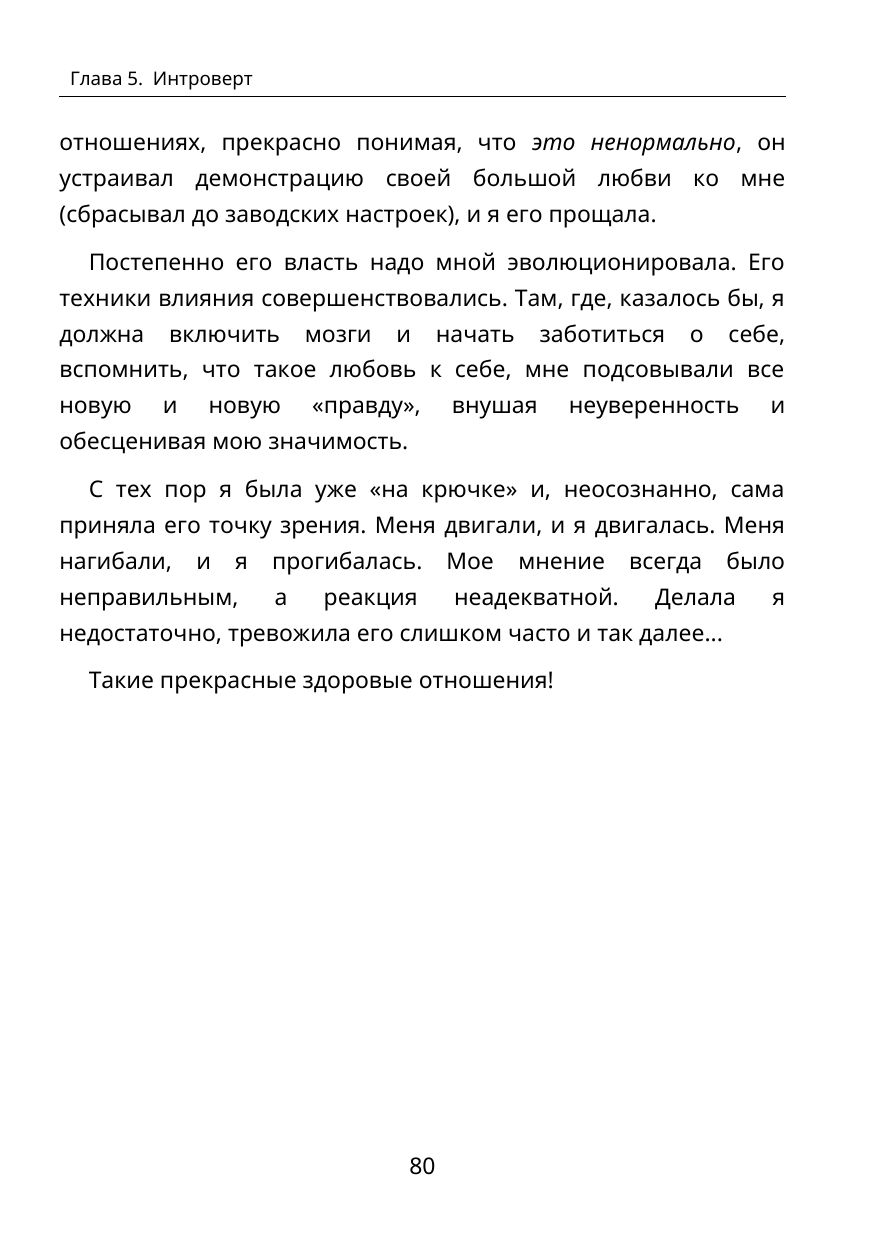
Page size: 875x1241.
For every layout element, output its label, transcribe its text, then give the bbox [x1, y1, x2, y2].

text Такие прекрасные здоровые отношения! [59, 664, 786, 696]
text отношениях, прекрасно понимая, что это ненормально, он устраивал демонстрацию своей большой любви ко мне (сбрасывал до заводских настроек), и я его прощала. [59, 126, 786, 229]
text С тех пор я была уже «на крючке» и, неосознанно, сама приняла его точку зрения. Меня двигали, и я двигалась. Меня нагибали, и я прогибалась. Мое мнение всегда было неправильным, а реакция неадекватной. Делала я недостаточно, тревожила его слишком часто и так далее... [59, 473, 786, 648]
text Постепенно его власть надо мной эволюционировала. Его техники влияния совершенствовались. Там, где, казалось бы, я должна включить мозги и начать заботиться о себе, вспомнить, что такое любовь к себе, мне подсовывали все новую и новую «правду», внушая неуверенность и обесценивая мою значимость. [59, 246, 786, 457]
